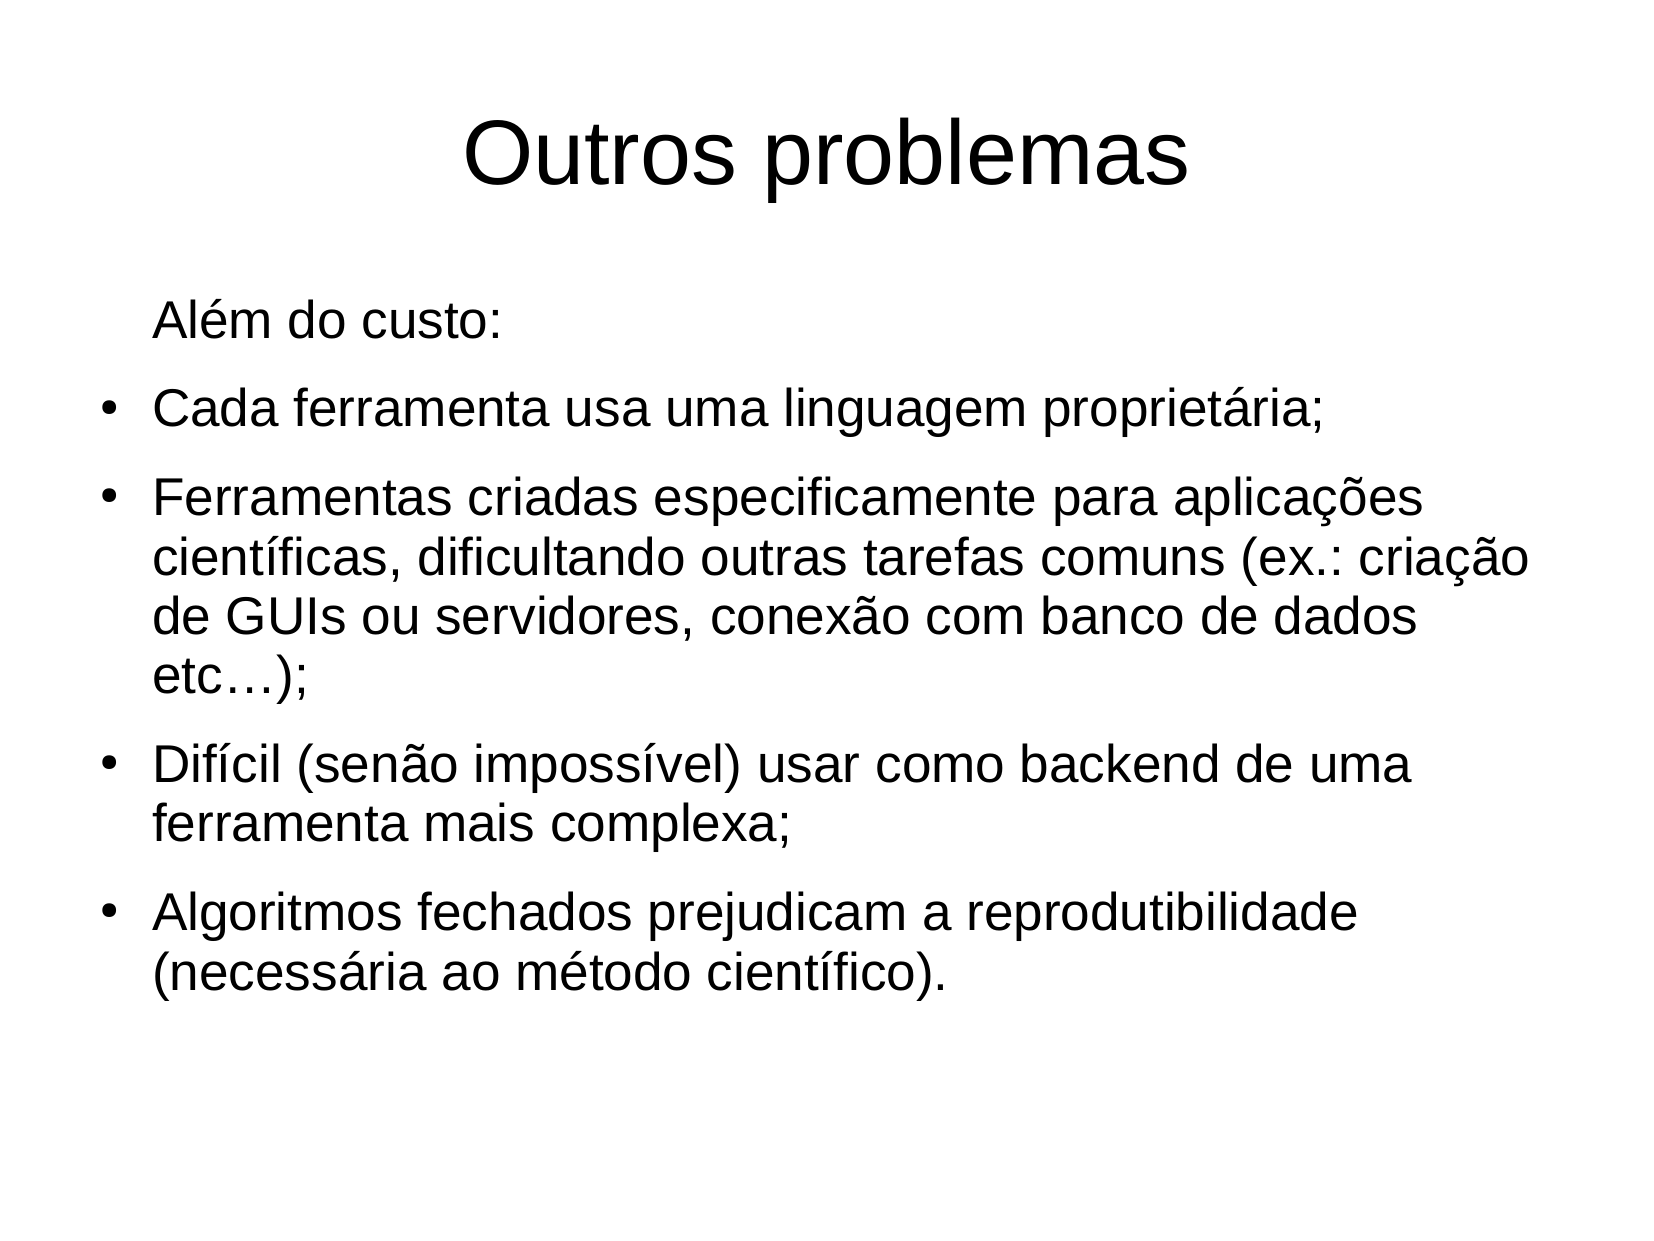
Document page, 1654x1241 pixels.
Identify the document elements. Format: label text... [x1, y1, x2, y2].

list Além do custo: Cada ferramenta usa uma linguagem proprietária; Ferramentas criadas especificamente para aplicações científicas, dificultando outras tarefas comuns (ex.: criação de GUIs ou servidores, conexão com banco de dados etc…); Difícil (senão impossível) usar como backend de uma ferramenta mais complexa; Algoritmos fechados prejudicam a reprodutibilidade (necessária ao método científico). [82, 290, 1571, 1010]
title Outros problemas [82, 49, 1571, 257]
